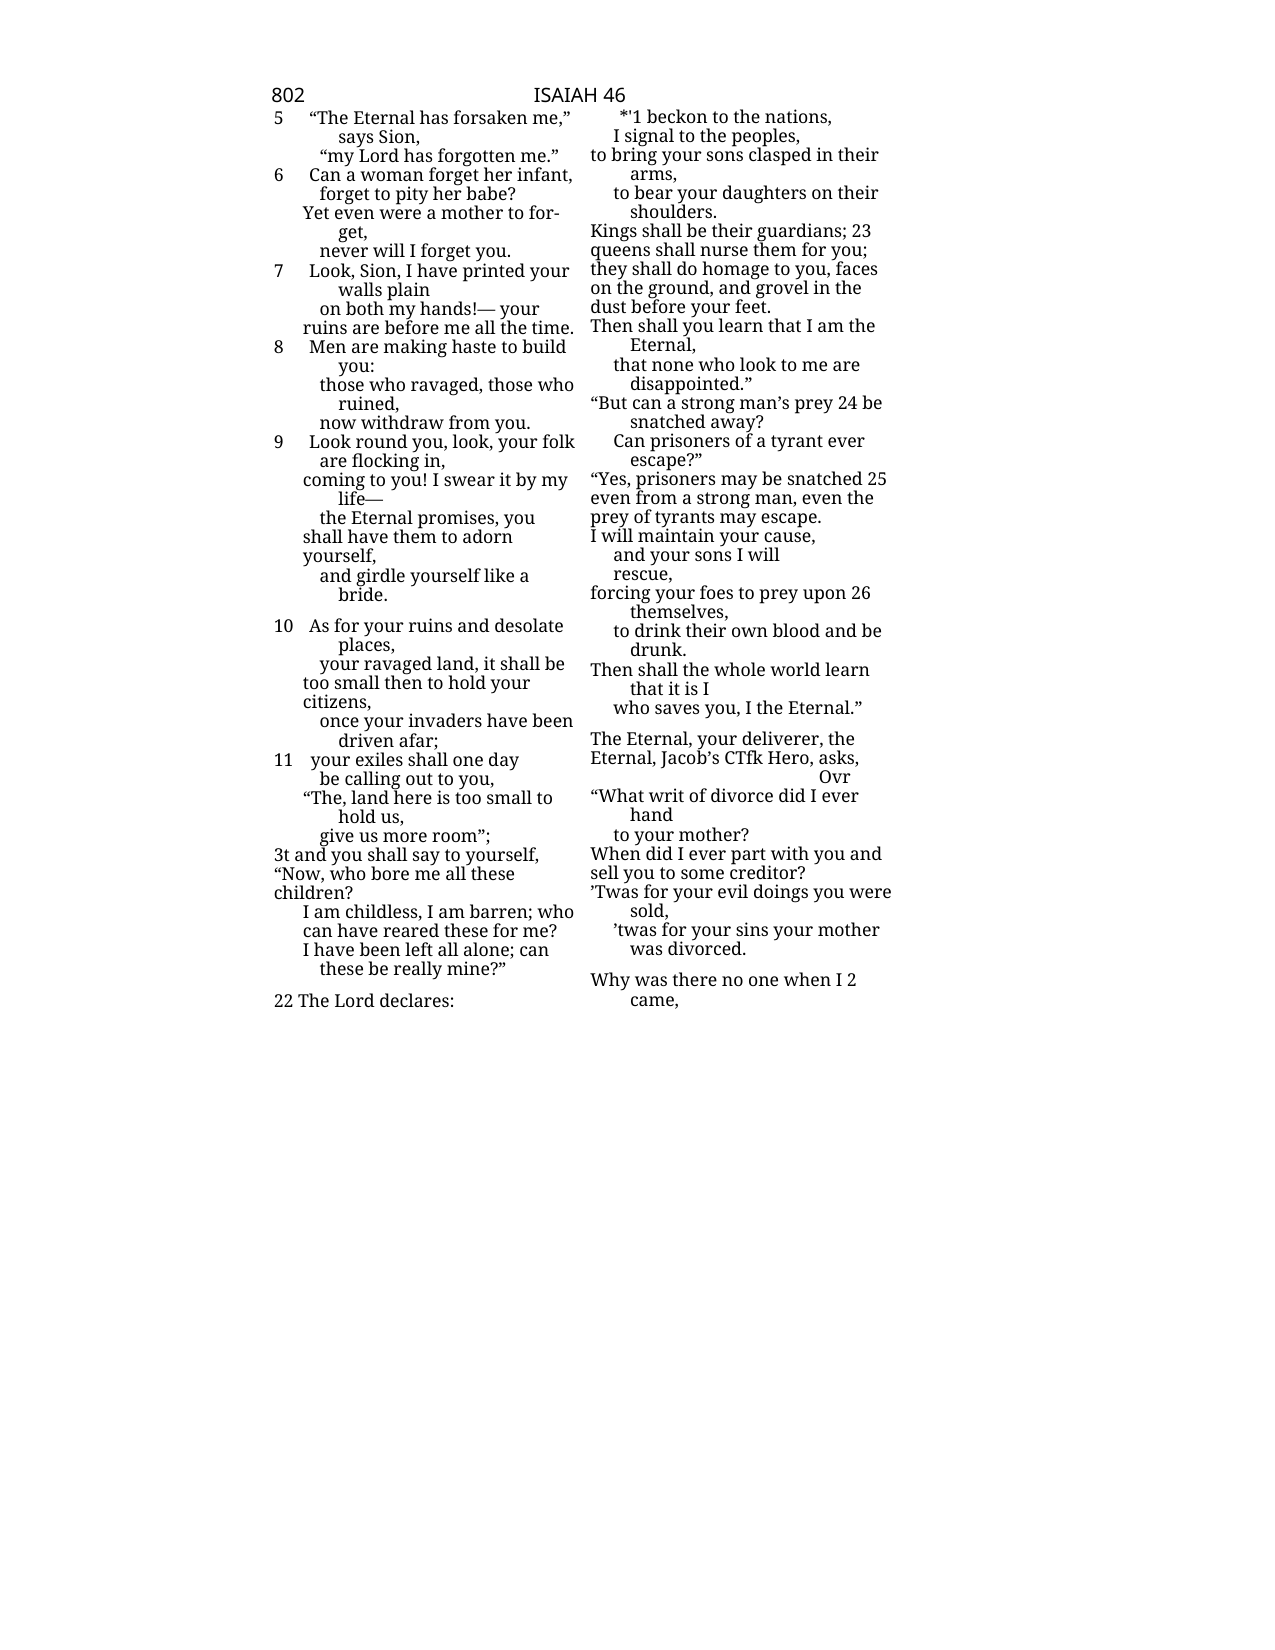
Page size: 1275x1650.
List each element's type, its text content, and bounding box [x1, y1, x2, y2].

text ’twas for your sins your mother was divorced. [613, 921, 896, 959]
text “What writ of divorce did I ever hand [590, 788, 896, 826]
text once your invaders have been driven afar; [319, 713, 579, 751]
text I signal to the peoples, [613, 127, 896, 146]
list Can a woman forget her infant, [273, 166, 579, 186]
text The Eternal, your deliverer, the Eternal, Jacob’s CTfk Hero, asks, Ovr [590, 730, 896, 788]
text they shall do homage to you, faces on the ground, and grovel in the dust before your feet. [590, 260, 896, 318]
text “The, land here is too small to hold us, [303, 789, 579, 827]
list your exiles shall one day [273, 751, 579, 770]
text walls plain [338, 281, 579, 300]
text to bear your daughters on their shoulders. [613, 184, 896, 222]
text 3t and you shall say to yourself, “Now, who bore me all these children? [273, 846, 579, 903]
text on both my hands!— your ruins are before me all the time. [303, 300, 579, 338]
text Yet even were a mother to for­get, [303, 204, 579, 243]
text Kings shall be their guardians; 23 queens shall nurse them for you; [590, 222, 896, 260]
text ’Twas for your evil doings you were sold, [590, 883, 896, 921]
text be calling out to you, [319, 770, 579, 789]
text Then shall the whole world learn that it is I [590, 661, 896, 699]
text says Sion, [338, 128, 579, 147]
text the Eternal promises, you shall have them to adorn yourself, [303, 509, 579, 567]
text *'1 beckon to the nations, [619, 109, 896, 127]
text to drink their own blood and be drunk. [613, 623, 896, 661]
text never will I forget you. [319, 243, 579, 262]
list Look round you, look, your folk [273, 433, 579, 452]
text When did I ever part with you and sell you to some creditor? [590, 845, 896, 883]
text Then shall you learn that I am the Eternal, [590, 318, 896, 356]
text those who ravaged, those who ruined, [319, 376, 579, 414]
text you: [338, 357, 579, 376]
text forget to pity her babe? [319, 186, 579, 204]
text and girdle yourself like a bride. [319, 567, 579, 605]
text I have been left all alone; can these be really mine?” [303, 941, 579, 979]
text to bring your sons clasped in their arms, [590, 146, 896, 184]
text I am childless, I am barren; who can have reared these for me? [303, 903, 579, 941]
text give us more room”; [319, 827, 579, 846]
list “The Eternal has forsaken me,” [273, 109, 579, 128]
text that none who look to me are disappointed.” [613, 356, 896, 394]
text are flocking in, [319, 452, 579, 471]
text to your mother? [613, 826, 896, 845]
text who saves you, I the Eter­nal.” [613, 699, 896, 718]
text Can prisoners of a tyrant ever escape?” [613, 432, 896, 470]
text forcing your foes to prey upon 26 themselves, [590, 584, 896, 623]
text “my Lord has forgotten me.” [319, 147, 579, 166]
list As for your ruins and desolate [273, 617, 579, 636]
list Men are making haste to build [273, 338, 579, 357]
list Look, Sion, I have printed your [273, 262, 579, 281]
text “Yes, prisoners may be snatched 25 even from a strong man, even the prey of tyrants may escape. [590, 470, 896, 527]
text 22 The Lord declares: [273, 993, 579, 1011]
text places, [338, 636, 579, 656]
text now withdraw from you. [319, 414, 579, 433]
text I will maintain your cause, and your sons I will rescue, [590, 527, 834, 584]
text Why was there no one when I 2 came, [590, 972, 896, 1010]
text “But can a strong man’s prey 24 be snatched away? [590, 394, 896, 432]
text your ravaged land, it shall be too small then to hold your citizens, [303, 656, 579, 713]
text coming to you! I swear it by my life— [303, 471, 579, 509]
